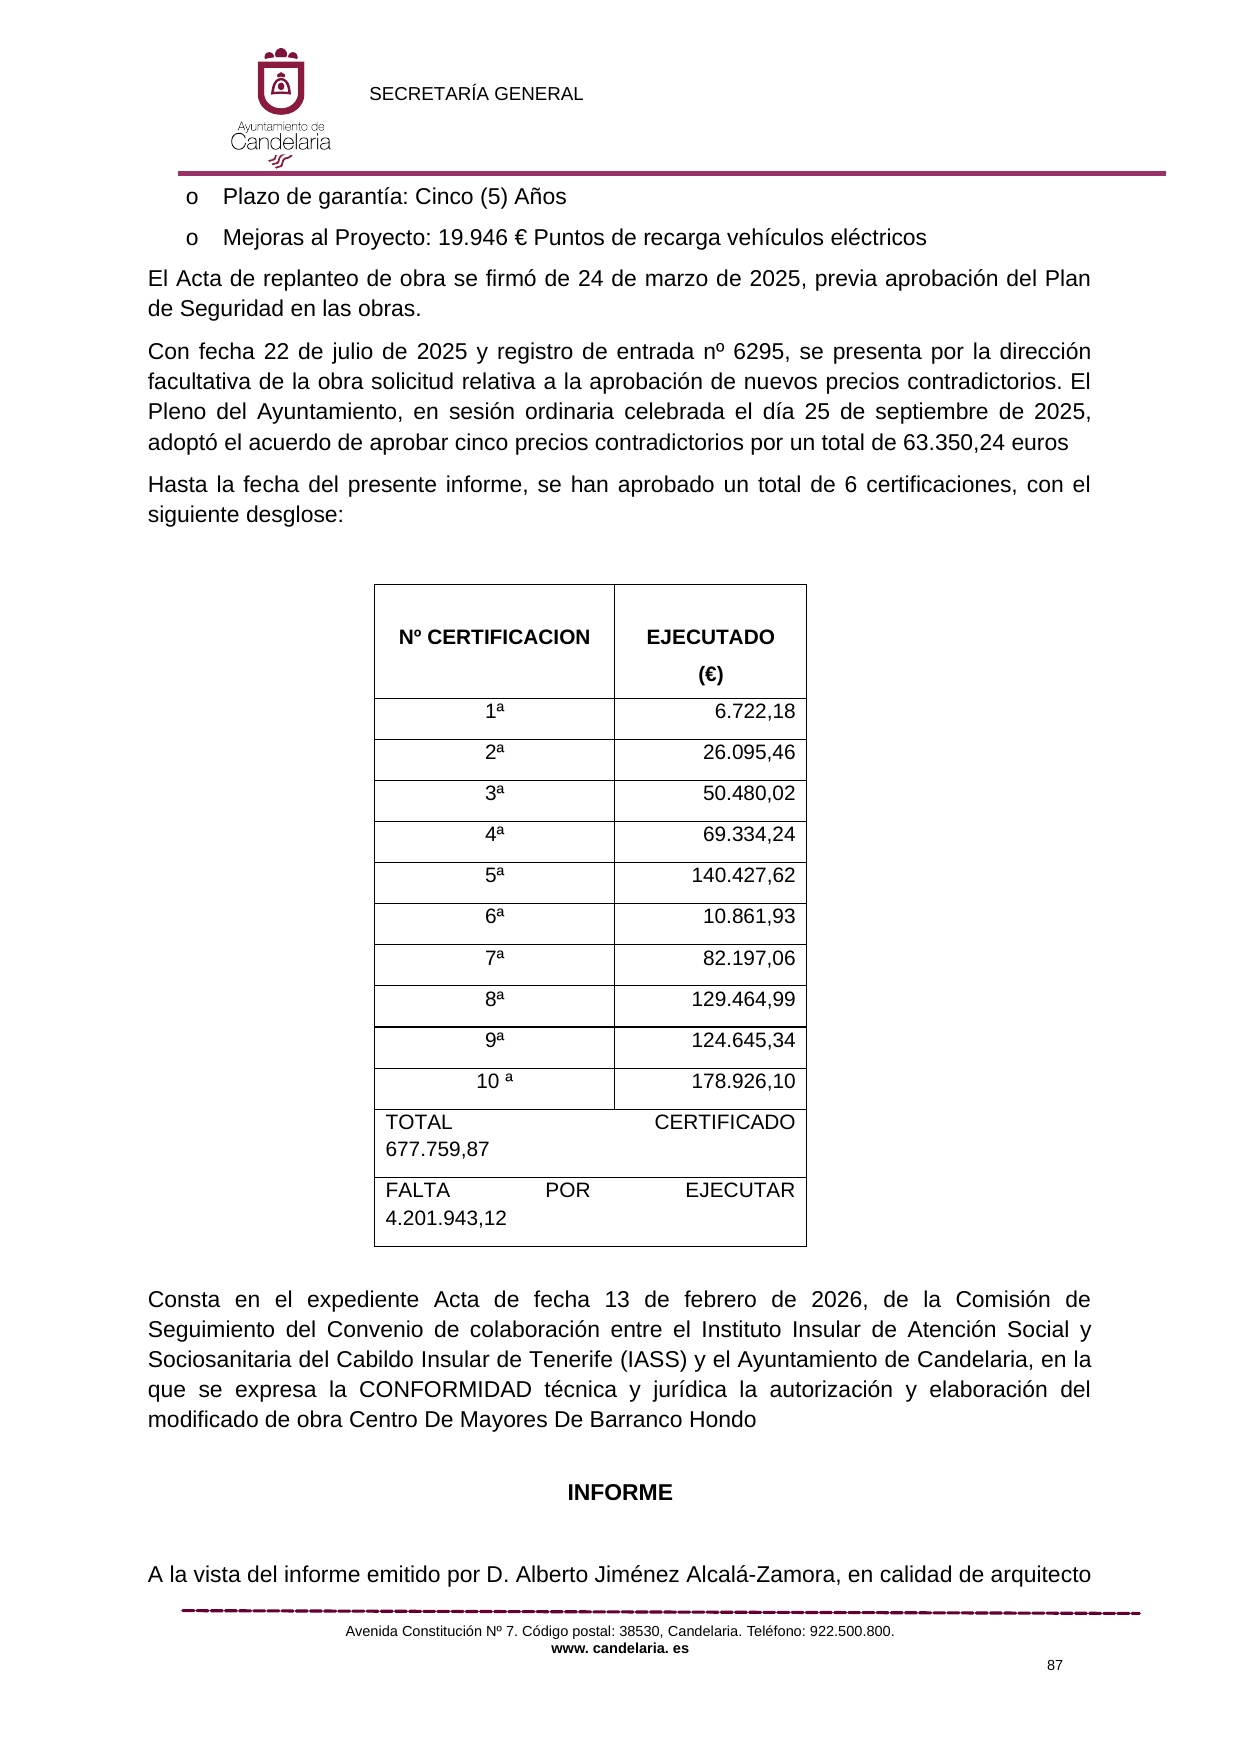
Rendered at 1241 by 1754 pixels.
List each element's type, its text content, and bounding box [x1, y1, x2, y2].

text INFORME [148, 1479, 1092, 1506]
table_cell 2ª [375, 740, 614, 780]
table_cell 3ª [375, 781, 614, 821]
table_cell 6ª [375, 904, 614, 944]
list Mejoras al Proyecto: 19.946 € Puntos de recarga vehículos eléctricos [185, 224, 1092, 252]
table_cell 7ª [375, 945, 614, 985]
table_cell 26.095,46 [615, 740, 806, 780]
table_cell FALTA POR EJECUTAR 4.201.943,12 [375, 1178, 806, 1246]
table_header EJECUTADO (€) [615, 585, 806, 698]
table_cell 1ª [375, 699, 614, 739]
text Con fecha 22 de julio de 2025 y registro de entrada nº 6295, se presenta por la dirección facultativa de la obra solicitud relativa a la aprobación de nuevos precios contradictorios. El Pleno del Ayuntamiento, en sesión ordinaria celebrada el día 25 de septiembre de 2025, adoptó el acuerdo de aprobar cinco precios contradictorios por un total de 63.350,24 euros [148, 338, 1092, 455]
table_cell 82.197,06 [615, 945, 806, 985]
table_header Nº CERTIFICACION [375, 585, 614, 698]
table_cell 178.926,10 [615, 1069, 806, 1108]
text El Acta de replanteo de obra se firmó de 24 de marzo de 2025, previa aprobación del Plan de Seguridad en las obras. [148, 265, 1092, 322]
table_cell 140.427,62 [615, 863, 806, 903]
table_cell 10.861,93 [615, 904, 806, 944]
text Hasta la fecha del presente informe, se han aprobado un total de 6 certificaciones, con el siguiente desglose: [148, 471, 1092, 528]
table_cell 69.334,24 [615, 822, 806, 862]
text Consta en el expediente Acta de fecha 13 de febrero de 2026, de la Comisión de Seguimiento del Convenio de colaboración entre el Instituto Insular de Atención Social y Sociosanitaria del Cabildo Insular de Tenerife (IASS) y el Ayuntamiento de Candelaria, en la que se expresa la CONFORMIDAD técnica y jurídica la autorización y elaboración del modificado de obra Centro De Mayores De Barranco Hondo [148, 1286, 1092, 1433]
table_cell 6.722,18 [615, 699, 806, 739]
table_cell 9ª [375, 1028, 614, 1067]
table_cell 4ª [375, 822, 614, 862]
table_cell 8ª [375, 986, 614, 1026]
table_cell 124.645,34 [615, 1028, 806, 1067]
table_cell 5ª [375, 863, 614, 903]
table_cell 129.464,99 [615, 986, 806, 1026]
table_cell TOTAL CERTIFICADO 677.759,87 [375, 1110, 806, 1177]
text A la vista del informe emitido por D. Alberto Jiménez Alcalá-Zamora, en calidad de arquitecto [148, 1561, 1092, 1587]
table_cell 10 ª [375, 1069, 614, 1108]
list Plazo de garantía: Cinco (5) Años [185, 183, 1092, 212]
table_cell 50.480,02 [615, 781, 806, 821]
